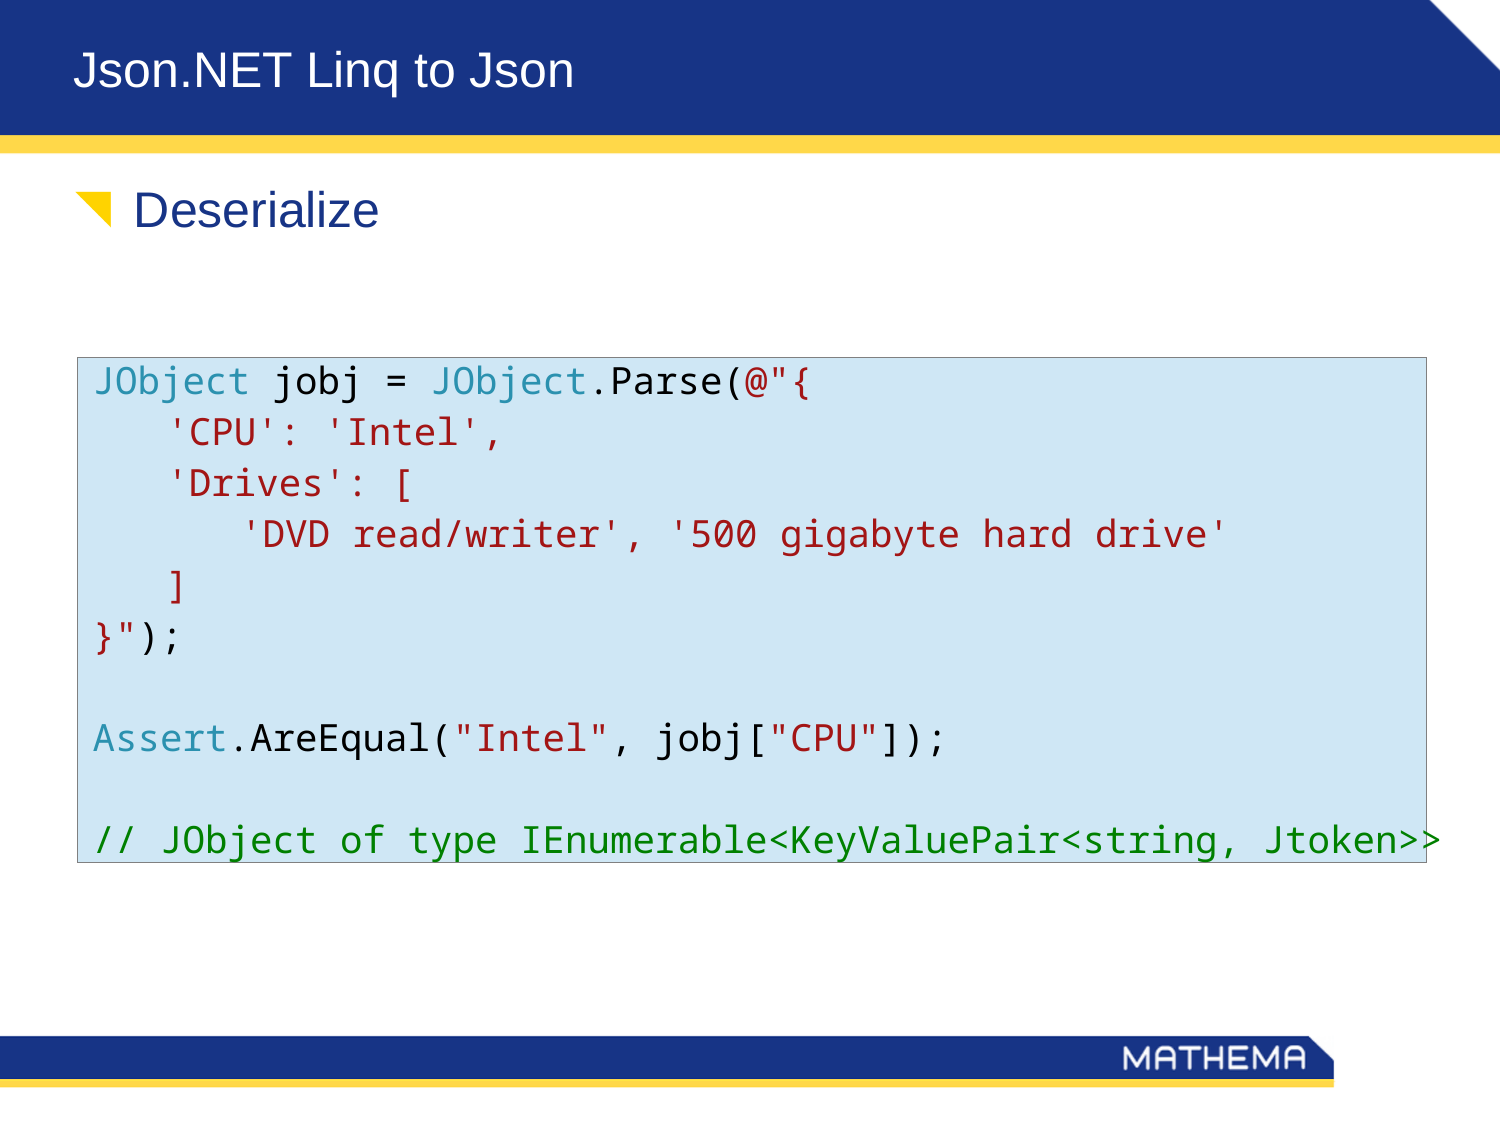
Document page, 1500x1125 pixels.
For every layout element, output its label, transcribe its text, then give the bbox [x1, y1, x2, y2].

text_box JObject jobj = JObject.Parse(@"{ 'CPU': 'Intel', 'Drives': [ 'DVD read/writer', '500 gigabyte hard drive' ] }"); Assert.AreEqual("Intel", jobj["CPU"]); // JObject of type IEnumerable<KeyValuePair<string, Jtoken>> [77, 357, 1427, 863]
picture [0, 0, 1500, 1125]
title Json.NET Linq to Json [73, 40, 1276, 100]
list Deserialize [75, 181, 1426, 1008]
